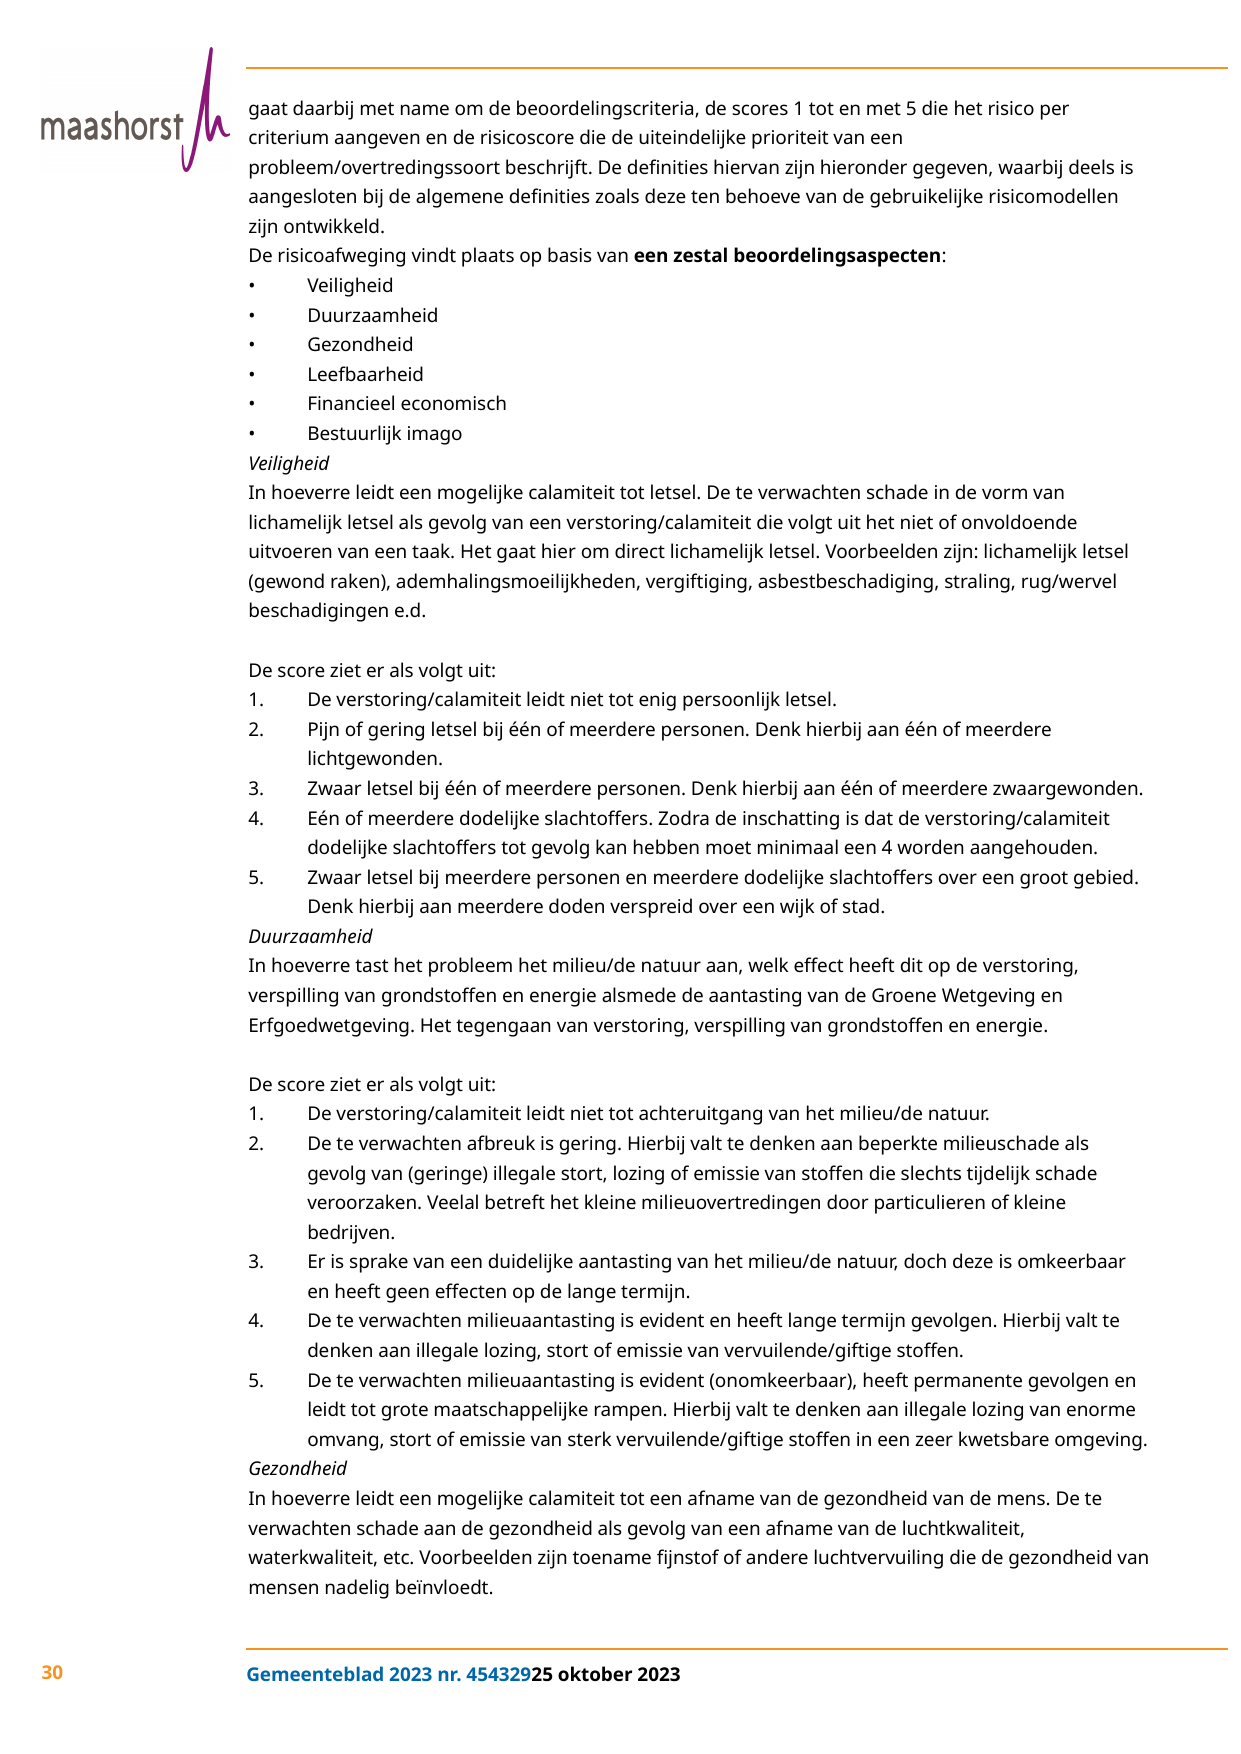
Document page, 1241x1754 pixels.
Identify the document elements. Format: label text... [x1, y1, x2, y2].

list Zwaar letsel bij meerdere personen en meerdere dodelijke slachtoffers over een groot gebied. Denk hierbij aan meerdere doden verspreid over een wijk of stad. [248, 864, 1152, 919]
text In hoeverre tast het probleem het milieu/de natuur aan, welk effect heeft dit op de verstoring, verspilling van grondstoffen en energie alsmede de aantasting van de Groene Wetgeving en Erfgoedwetgeving. Het tegengaan van verstoring, verspilling van grondstoffen en energie. [248, 953, 1152, 1038]
text Duurzaamheid [248, 923, 1152, 949]
picture [41, 47, 231, 172]
list De verstoring/calamiteit leidt niet tot achteruitgang van het milieu/de natuur. [248, 1101, 1152, 1126]
text In hoeverre leidt een mogelijke calamiteit tot letsel. De te verwachten schade in de vorm van lichamelijk letsel als gevolg van een verstoring/calamiteit die volgt uit het niet of onvoldoende uitvoeren van een taak. Het gaat hier om direct lichamelijk letsel. Voorbeelden zijn: lichamelijk letsel (gewond raken), ademhalingsmoeilijkheden, vergiftiging, asbestbeschadiging, straling, rug/wervel beschadigingen e.d. [248, 479, 1152, 623]
text gaat daarbij met name om de beoordelingscriteria, de scores 1 tot en met 5 die het risico per criterium aangeven en de risicoscore die de uiteindelijke prioriteit van een probleem/overtredingssoort beschrijft. De definities hiervan zijn hieronder gegeven, waarbij deels is aangesloten bij de algemene definities zoals deze ten behoeve van de gebruikelijke risicomodellen zijn ontwikkeld. [248, 95, 1152, 239]
text Gezondheid [248, 1456, 1152, 1481]
list De te verwachten milieuaantasting is evident (onomkeerbaar), heeft permanente gevolgen en leidt tot grote maatschappelijke rampen. Hierbij valt te denken aan illegale lozing van enorme omvang, stort of emissie van sterk vervuilende/giftige stoffen in een zeer kwetsbare omgeving. [248, 1367, 1152, 1452]
list Er is sprake van een duidelijke aantasting van het milieu/de natuur, doch deze is omkeerbaar en heeft geen effecten op de lange termijn. [248, 1248, 1152, 1304]
list Pijn of gering letsel bij één of meerdere personen. Denk hierbij aan één of meerdere lichtgewonden. [248, 716, 1152, 771]
list Gezondheid [248, 331, 1152, 357]
list De te verwachten afbreuk is gering. Hierbij valt te denken aan beperkte milieuschade als gevolg van (geringe) illegale stort, lozing of emissie van stoffen die slechts tijdelijk schade veroorzaken. Veelal betreft het kleine milieuovertredingen door particulieren of kleine bedrijven. [248, 1130, 1152, 1245]
list Eén of meerdere dodelijke slachtoffers. Zodra de inschatting is dat de verstoring/calamiteit dodelijke slachtoffers tot gevolg kan hebben moet minimaal een 4 worden aangehouden. [248, 805, 1152, 860]
list Duurzaamheid [248, 302, 1152, 328]
list Financieel economisch [248, 391, 1152, 416]
text De risicoafweging vindt plaats op basis van een zestal beoordelingsaspecten: [248, 243, 1152, 268]
list Leefbaarheid [248, 361, 1152, 387]
text In hoeverre leidt een mogelijke calamiteit tot een afname van de gezondheid van de mens. De te verwachten schade aan de gezondheid als gevolg van een afname van de luchtkwaliteit, waterkwaliteit, etc. Voorbeelden zijn toename fijnstof of andere luchtvervuiling die de gezondheid van mensen nadelig beïnvloedt. [248, 1485, 1152, 1600]
list De verstoring/calamiteit leidt niet tot enig persoonlijk letsel. [248, 686, 1152, 712]
list Veiligheid [248, 272, 1152, 298]
list Zwaar letsel bij één of meerdere personen. Denk hierbij aan één of meerdere zwaargewonden. [248, 775, 1152, 801]
text De score ziet er als volgt uit: [248, 657, 1152, 683]
text Veiligheid [248, 450, 1152, 476]
list De te verwachten milieuaantasting is evident en heeft lange termijn gevolgen. Hierbij valt te denken aan illegale lozing, stort of emissie van vervuilende/giftige stoffen. [248, 1308, 1152, 1363]
list Bestuurlijk imago [248, 420, 1152, 446]
text De score ziet er als volgt uit: [248, 1071, 1152, 1097]
